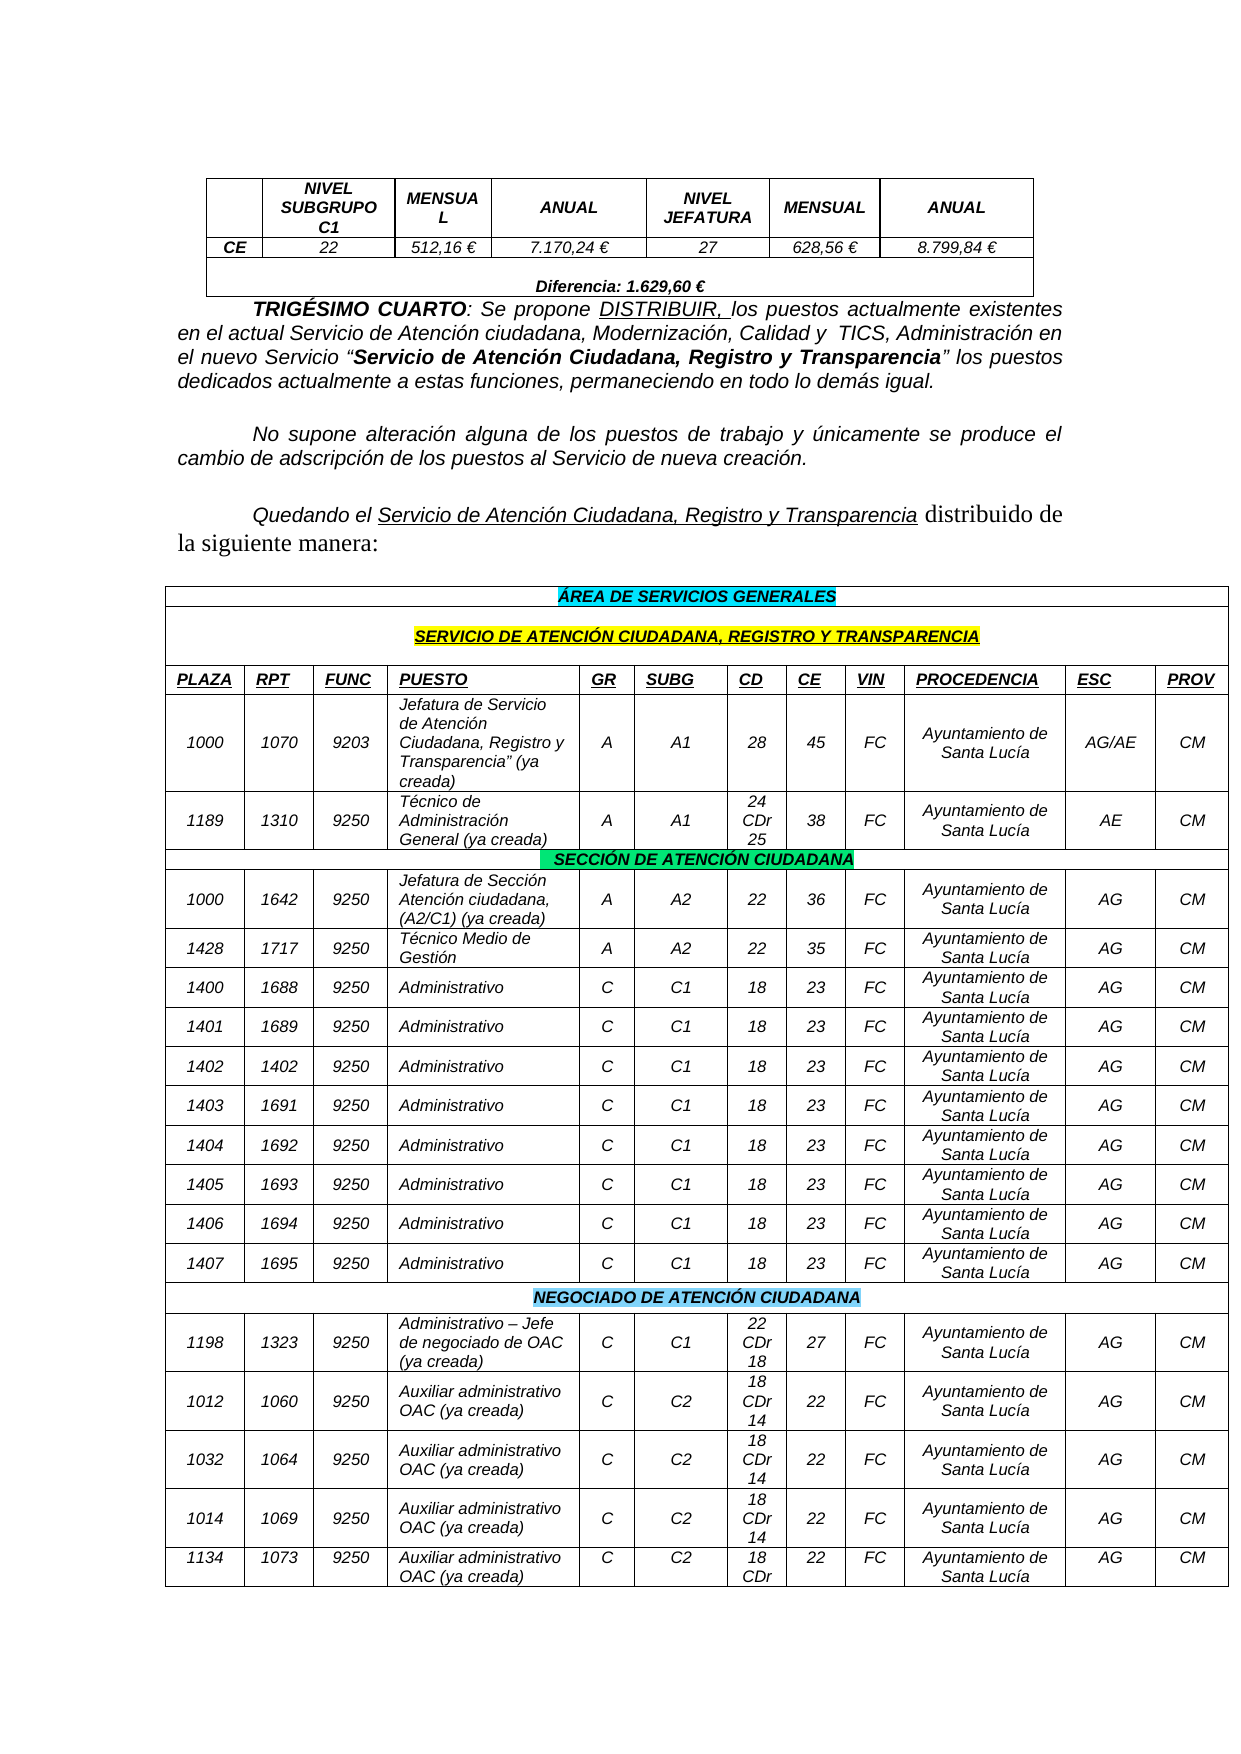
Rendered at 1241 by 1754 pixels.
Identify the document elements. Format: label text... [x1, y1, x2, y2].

table_cell C [580, 1314, 634, 1371]
table_cell FC [846, 1244, 904, 1282]
table_cell 1688 [245, 968, 313, 1007]
table_header ÁREA DE SERVICIOS GENERALES [166, 587, 1228, 606]
table_cell A2 [635, 929, 727, 967]
table_cell AG [1066, 1489, 1155, 1547]
table_cell 1069 [245, 1489, 313, 1547]
text No supone alteración alguna de los puestos de trabajo y únicamente se produce el cambio de adscripción de los puestos al Servicio de nueva creación. [177, 422, 1063, 470]
table_cell FC [846, 968, 904, 1007]
table_cell C1 [635, 1244, 727, 1282]
table_cell 1012 [166, 1372, 244, 1430]
table_cell 23 [787, 968, 845, 1007]
table_cell 9250 [314, 870, 387, 928]
table_cell C [580, 1205, 634, 1243]
table_cell CD [728, 666, 786, 694]
table_cell CM [1156, 1086, 1228, 1125]
table_cell Jefatura de Servicio de Atención Ciudadana, Registro y Transparencia” (ya creada) [388, 695, 579, 791]
table_cell AG [1066, 1126, 1155, 1164]
table_cell CM [1156, 870, 1228, 928]
table_cell C [580, 1165, 634, 1203]
table_cell AG [1066, 870, 1155, 928]
table_cell 1032 [166, 1431, 244, 1488]
table_cell Administrativo – Jefe de negociado de OAC (ya creada) [388, 1314, 579, 1371]
table_cell C [580, 1489, 634, 1547]
table_cell 45 [787, 695, 845, 791]
table_cell AG [1066, 1008, 1155, 1046]
table_cell SERVICIO DE ATENCIÓN CIUDADANA, REGISTRO Y TRANSPARENCIA [166, 607, 1228, 665]
table_cell 1403 [166, 1086, 244, 1125]
table_cell 24 CDr 25 [728, 792, 786, 849]
table_cell CM [1156, 1489, 1228, 1547]
table_cell 18 [728, 1047, 786, 1085]
table_cell A2 [635, 870, 727, 928]
table_cell 1000 [166, 870, 244, 928]
table_cell NEGOCIADO DE ATENCIÓN CIUDADANA [166, 1283, 1228, 1313]
table_cell 38 [787, 792, 845, 849]
table_cell GR [580, 666, 634, 694]
table_cell Ayuntamiento de Santa Lucía [905, 1165, 1065, 1203]
table_cell 1400 [166, 968, 244, 1007]
table_cell 18 [728, 1165, 786, 1203]
table_cell FC [846, 792, 904, 849]
table_cell 1134 [166, 1548, 244, 1586]
table_cell CM [1156, 1165, 1228, 1203]
table_cell C1 [635, 1126, 727, 1164]
table_cell 36 [787, 870, 845, 928]
table_cell CM [1156, 1244, 1228, 1282]
table_cell C1 [635, 1314, 727, 1371]
table_cell 1323 [245, 1314, 313, 1371]
table_cell CM [1156, 792, 1228, 849]
table_cell Ayuntamiento de Santa Lucía [905, 870, 1065, 928]
table_cell 1310 [245, 792, 313, 849]
table_cell AG [1066, 1047, 1155, 1085]
table_cell 1060 [245, 1372, 313, 1430]
table_cell 1693 [245, 1165, 313, 1203]
table_cell 23 [787, 1165, 845, 1203]
table_cell 18 CDr [728, 1548, 786, 1586]
table_cell CM [1156, 1548, 1228, 1586]
table_cell C [580, 1047, 634, 1085]
table_cell 9250 [314, 1372, 387, 1430]
table_cell 9203 [314, 695, 387, 791]
table_cell C [580, 968, 634, 1007]
table_cell CM [1156, 968, 1228, 1007]
table_cell Administrativo [388, 1205, 579, 1243]
table_header NIVEL SUBGRUPO C1 [263, 179, 394, 237]
table_cell 9250 [314, 1165, 387, 1203]
table_cell FC [846, 1047, 904, 1085]
table_cell Jefatura de Sección Atención ciudadana, (A2/C1) (ya creada) [388, 870, 579, 928]
table_cell 9250 [314, 1126, 387, 1164]
table_cell 22 [728, 870, 786, 928]
table_cell 22 [263, 238, 394, 257]
table_cell FC [846, 1086, 904, 1125]
table_cell 1000 [166, 695, 244, 791]
table_cell Ayuntamiento de Santa Lucía [905, 1086, 1065, 1125]
table_cell 1404 [166, 1126, 244, 1164]
table_cell Diferencia: 1.629,60 € [207, 258, 1033, 296]
table_cell C2 [635, 1372, 727, 1430]
table_cell 23 [787, 1244, 845, 1282]
table_cell AG [1066, 1086, 1155, 1125]
table_cell FC [846, 870, 904, 928]
table_cell 9250 [314, 968, 387, 1007]
table_cell 8.799,84 € [881, 238, 1033, 257]
table_cell 1070 [245, 695, 313, 791]
table_cell 1695 [245, 1244, 313, 1282]
table_cell 628,56 € [770, 238, 879, 257]
table_cell 512,16 € [396, 238, 491, 257]
table_cell Ayuntamiento de Santa Lucía [905, 1431, 1065, 1488]
table_cell PROV [1156, 666, 1228, 694]
table_cell 18 [728, 1205, 786, 1243]
table_cell FC [846, 1431, 904, 1488]
table_cell 1692 [245, 1126, 313, 1164]
table_cell Administrativo [388, 1008, 579, 1046]
table_cell 23 [787, 1205, 845, 1243]
table_cell FC [846, 1205, 904, 1243]
table_cell 1401 [166, 1008, 244, 1046]
table_cell 1189 [166, 792, 244, 849]
table_cell C2 [635, 1489, 727, 1547]
table_cell 9250 [314, 1086, 387, 1125]
table_cell A [580, 929, 634, 967]
table_cell 22 [787, 1372, 845, 1430]
table_cell Técnico de Administración General (ya creada) [388, 792, 579, 849]
table_cell 9250 [314, 1431, 387, 1488]
table_cell AG [1066, 1205, 1155, 1243]
table_cell PLAZA [166, 666, 244, 694]
table_cell 22 [787, 1548, 845, 1586]
table_cell 9250 [314, 1205, 387, 1243]
table_cell C1 [635, 1047, 727, 1085]
table_cell 18 CDr 14 [728, 1431, 786, 1488]
table_cell 9250 [314, 1314, 387, 1371]
table_cell CM [1156, 1047, 1228, 1085]
table_cell A [580, 792, 634, 849]
table_cell 7.170,24 € [492, 238, 646, 257]
table_header ANUAL [881, 179, 1033, 237]
table_cell Ayuntamiento de Santa Lucía [905, 929, 1065, 967]
table_cell 35 [787, 929, 845, 967]
table_cell C [580, 1126, 634, 1164]
table_cell 9250 [314, 1047, 387, 1085]
table_cell Administrativo [388, 1244, 579, 1282]
table_cell 1642 [245, 870, 313, 928]
table_cell 22 CDr 18 [728, 1314, 786, 1371]
table_cell Administrativo [388, 1047, 579, 1085]
table_header MENSUAL [770, 179, 879, 237]
table_cell FC [846, 695, 904, 791]
table_cell Auxiliar administrativo OAC (ya creada) [388, 1431, 579, 1488]
table_cell Ayuntamiento de Santa Lucía [905, 792, 1065, 849]
table_cell ESC [1066, 666, 1155, 694]
table_cell CM [1156, 929, 1228, 967]
table_cell Ayuntamiento de Santa Lucía [905, 968, 1065, 1007]
table_cell Administrativo [388, 1165, 579, 1203]
table_cell VIN [846, 666, 904, 694]
table_header NIVEL JEFATURA [647, 179, 769, 237]
table_cell FC [846, 929, 904, 967]
table_cell CM [1156, 1314, 1228, 1371]
table_cell Ayuntamiento de Santa Lucía [905, 695, 1065, 791]
table_cell 1691 [245, 1086, 313, 1125]
table_cell 23 [787, 1047, 845, 1085]
table_cell FC [846, 1489, 904, 1547]
text TRIGÉSIMO CUARTO: Se propone DISTRIBUIR, los puestos actualmente existentes en el actual Servicio de Atención ciudadana, Modernización, Calidad y TICS, Administración en el nuevo Servicio “Servicio de Atención Ciudadana, Registro y Transparencia” los puestos dedicados actualmente a estas funciones, permaneciendo en todo lo demás igual. [177, 254, 1063, 393]
table_cell FC [846, 1314, 904, 1371]
table_cell AG [1066, 1372, 1155, 1430]
table_cell FC [846, 1372, 904, 1430]
table_cell PUESTO [388, 666, 579, 694]
table_cell 18 [728, 1244, 786, 1282]
table_cell AG [1066, 1431, 1155, 1488]
table_cell FC [846, 1008, 904, 1046]
table_cell 23 [787, 1126, 845, 1164]
table_cell 9250 [314, 1489, 387, 1547]
table_cell C2 [635, 1431, 727, 1488]
table_cell AG [1066, 1548, 1155, 1586]
table_cell FC [846, 1165, 904, 1203]
table_cell CM [1156, 1126, 1228, 1164]
table_cell C1 [635, 1165, 727, 1203]
table_cell 28 [728, 695, 786, 791]
table_cell 1406 [166, 1205, 244, 1243]
table_cell AG [1066, 1165, 1155, 1203]
table_cell FUNC [314, 666, 387, 694]
table_cell Auxiliar administrativo OAC (ya creada) [388, 1489, 579, 1547]
table_cell 1407 [166, 1244, 244, 1282]
table_cell RPT [245, 666, 313, 694]
table_cell Ayuntamiento de Santa Lucía [905, 1126, 1065, 1164]
table_cell 9250 [314, 1244, 387, 1282]
table_cell PROCEDENCIA [905, 666, 1065, 694]
table_cell 18 [728, 1086, 786, 1125]
table_cell A [580, 695, 634, 791]
table_cell 23 [787, 1086, 845, 1125]
table_cell Ayuntamiento de Santa Lucía [905, 1244, 1065, 1282]
table_cell AE [1066, 792, 1155, 849]
table_cell C1 [635, 1205, 727, 1243]
table_cell C1 [635, 1086, 727, 1125]
table_cell 1428 [166, 929, 244, 967]
table_cell Ayuntamiento de Santa Lucía [905, 1548, 1065, 1586]
table_cell 18 [728, 1126, 786, 1164]
table_cell 9250 [314, 792, 387, 849]
table_cell 1198 [166, 1314, 244, 1371]
table_cell AG [1066, 968, 1155, 1007]
table_cell 1694 [245, 1205, 313, 1243]
table_cell Administrativo [388, 1126, 579, 1164]
table_cell AG/AE [1066, 695, 1155, 791]
table_cell 9250 [314, 929, 387, 967]
table_cell CM [1156, 695, 1228, 791]
table_cell 1717 [245, 929, 313, 967]
table_cell SECCIÓN DE ATENCIÓN CIUDADANA [166, 850, 1228, 869]
table_cell 1014 [166, 1489, 244, 1547]
table_cell 22 [787, 1489, 845, 1547]
table_cell 1402 [245, 1047, 313, 1085]
table_cell Ayuntamiento de Santa Lucía [905, 1314, 1065, 1371]
table_cell 22 [787, 1431, 845, 1488]
table_cell 9250 [314, 1008, 387, 1046]
table_cell 1064 [245, 1431, 313, 1488]
table_cell 1405 [166, 1165, 244, 1203]
table_cell CM [1156, 1431, 1228, 1488]
table_cell 18 CDr 14 [728, 1372, 786, 1430]
table_cell C [580, 1086, 634, 1125]
table_cell CM [1156, 1008, 1228, 1046]
table_cell FC [846, 1126, 904, 1164]
table_cell 27 [787, 1314, 845, 1371]
table_cell 22 [728, 929, 786, 967]
table_cell A [580, 870, 634, 928]
table_cell 1402 [166, 1047, 244, 1085]
table_header [207, 179, 262, 237]
table_cell SUBG [635, 666, 727, 694]
table_cell 23 [787, 1008, 845, 1046]
text Quedando el Servicio de Atención Ciudadana, Registro y Transparencia distribuido de la siguiente manera: [177, 499, 1063, 557]
table_cell 9250 [314, 1548, 387, 1586]
table_cell AG [1066, 1244, 1155, 1282]
table_header ANUAL [492, 179, 646, 237]
table_cell C1 [635, 1008, 727, 1046]
table_cell Ayuntamiento de Santa Lucía [905, 1047, 1065, 1085]
table_cell C2 [635, 1548, 727, 1586]
table_cell CM [1156, 1205, 1228, 1243]
table_cell 18 [728, 1008, 786, 1046]
table_cell Auxiliar administrativo OAC (ya creada) [388, 1372, 579, 1430]
table_cell Administrativo [388, 1086, 579, 1125]
table_cell C1 [635, 968, 727, 1007]
table_cell CM [1156, 1372, 1228, 1430]
table_cell C [580, 1431, 634, 1488]
table_cell C [580, 1008, 634, 1046]
table_cell Auxiliar administrativo OAC (ya creada) [388, 1548, 579, 1586]
table_cell Ayuntamiento de Santa Lucía [905, 1372, 1065, 1430]
table_cell AG [1066, 1314, 1155, 1371]
table_cell FC [846, 1548, 904, 1586]
table_cell 27 [647, 238, 769, 257]
table_cell Ayuntamiento de Santa Lucía [905, 1489, 1065, 1547]
table_cell C [580, 1372, 634, 1430]
table_cell A1 [635, 792, 727, 849]
table_cell Ayuntamiento de Santa Lucía [905, 1008, 1065, 1046]
table_cell AG [1066, 929, 1155, 967]
table_cell A1 [635, 695, 727, 791]
table_cell Técnico Medio de Gestión [388, 929, 579, 967]
table_cell 18 [728, 968, 786, 1007]
table_header MENSUAL [396, 179, 491, 237]
table_cell C [580, 1244, 634, 1282]
table_cell Administrativo [388, 968, 579, 1007]
table_cell CE [207, 238, 262, 257]
table_cell 1073 [245, 1548, 313, 1586]
table_cell 1689 [245, 1008, 313, 1046]
table_cell C [580, 1548, 634, 1586]
table_cell CE [787, 666, 845, 694]
table_cell 18 CDr 14 [728, 1489, 786, 1547]
table_cell Ayuntamiento de Santa Lucía [905, 1205, 1065, 1243]
